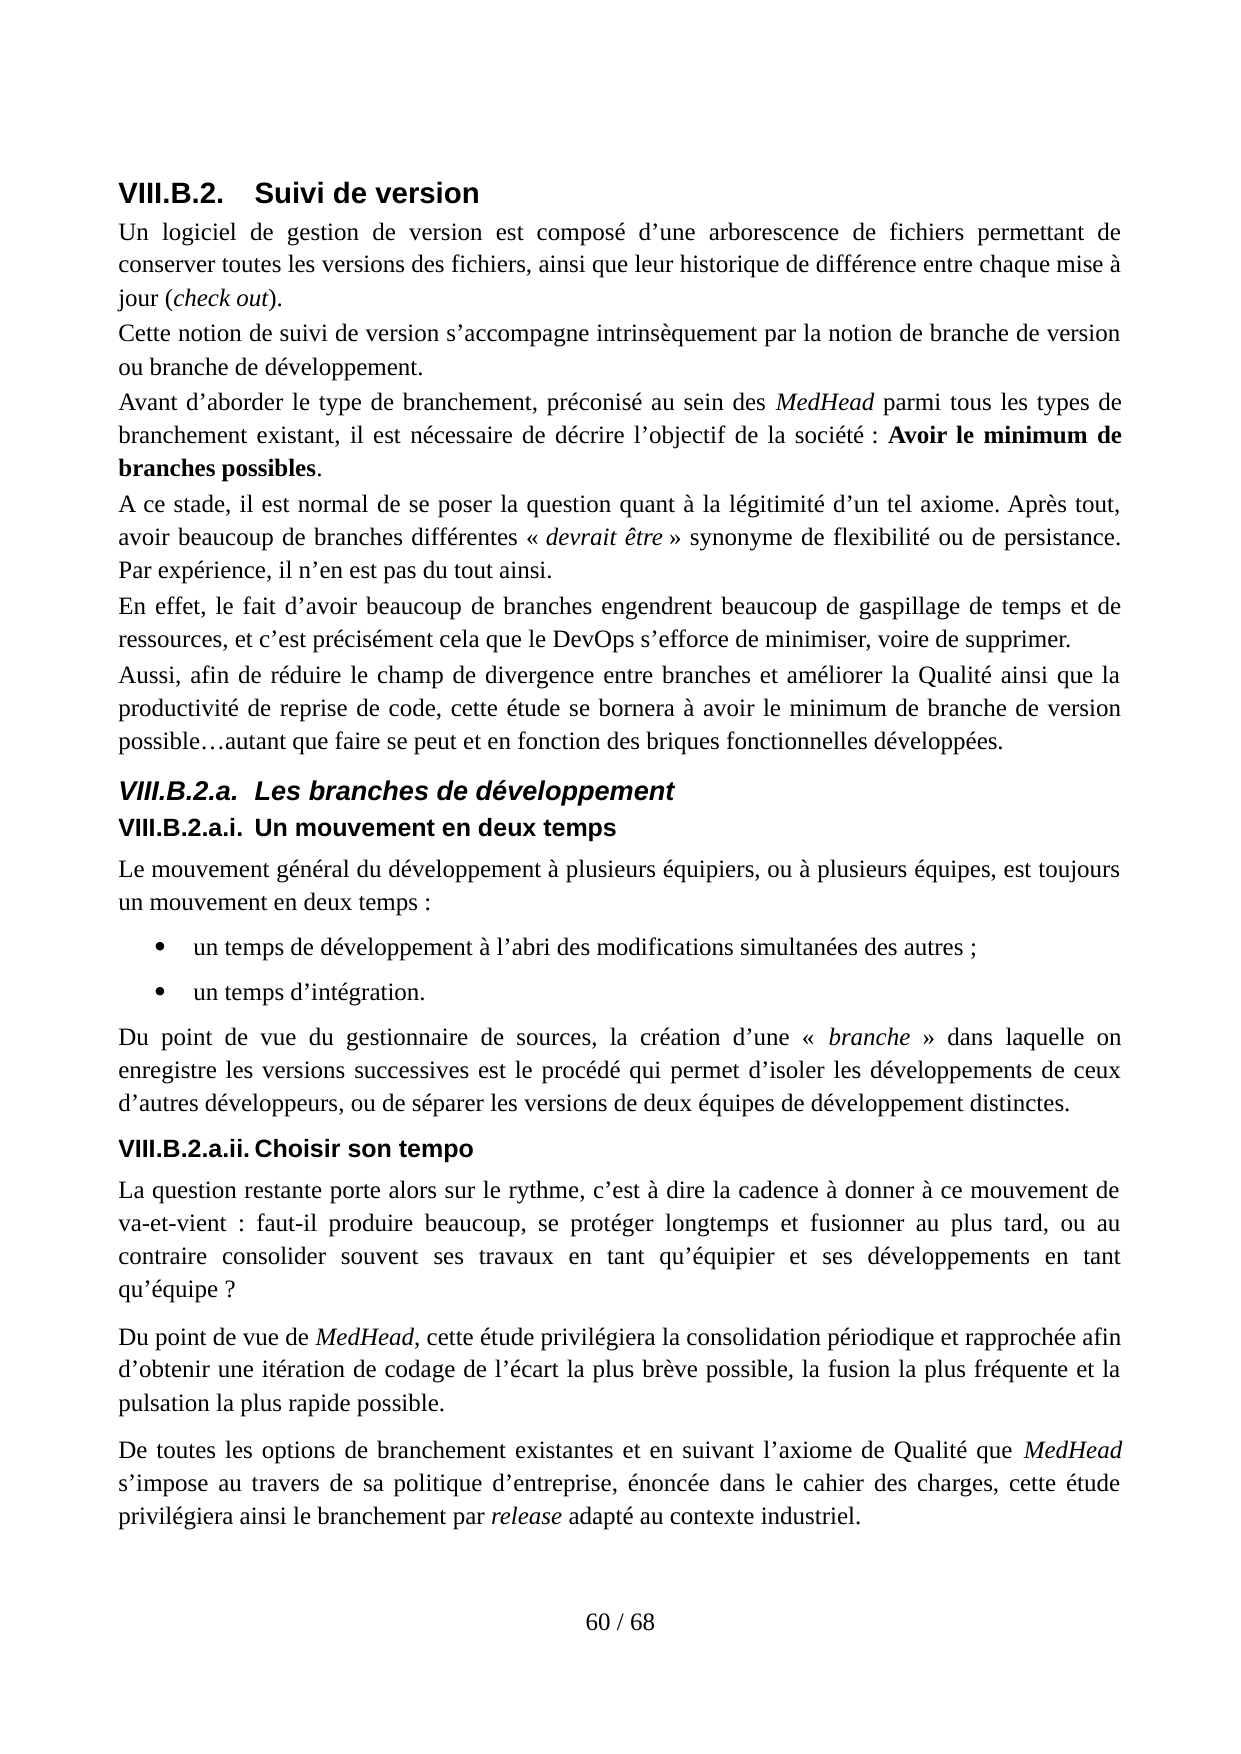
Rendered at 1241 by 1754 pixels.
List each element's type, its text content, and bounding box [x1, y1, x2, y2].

text Du point de vue du gestionnaire de sources, la création d’une « branche » dans laquelle on enregistre les versions successives est le procédé qui permet d’isoler les développements de ceux d’autres développeurs, ou de séparer les versions de deux équipes de développement distinctes. [118, 1022, 1122, 1117]
text Aussi, afin de réduire le champ de divergence entre branches et améliorer la Qualité ainsi que la productivité de reprise de code, cette étude se bornera à avoir le minimum de branche de version possible…autant que faire se peut et en fonction des briques fonctionnelles développées. [118, 660, 1122, 755]
subtitle Suivi de version [118, 176, 1122, 210]
text Avant d’aborder le type de branchement, préconisé au sein des MedHead parmi tous les types de branchement existant, il est nécessaire de décrire l’objectif de la société : Avoir le minimum de branches possibles. [118, 387, 1122, 482]
subtitle Choisir son tempo [118, 1133, 1122, 1162]
text Le mouvement général du développement à plusieurs équipiers, ou à plusieurs équipes, est toujours un mouvement en deux temps : [118, 854, 1122, 916]
list un temps d’intégration. [156, 977, 1122, 1006]
subtitle Les branches de développement [118, 775, 1122, 806]
text La question restante porte alors sur le rythme, c’est à dire la cadence à donner à ce mouvement de va-et-vient : faut-il produire beaucoup, se protéger longtemps et fusionner au plus tard, ou au contraire consolider souvent ses travaux en tant qu’équipier et ses développements en tant qu’équipe ? [118, 1175, 1122, 1302]
text Cette notion de suivi de version s’accompagne intrinsèquement par la notion de branche de version ou branche de développement. [118, 318, 1122, 380]
text De toutes les options de branchement existantes et en suivant l’axiome de Qualité que MedHead s’impose au travers de sa politique d’entreprise, énoncée dans le cahier des charges, cette étude privilégiera ainsi le branchement par release adapté au contexte industriel. [118, 1435, 1122, 1530]
subtitle Un mouvement en deux temps [118, 813, 1122, 842]
list un temps de développement à l’abri des modifications simultanées des autres ; [156, 932, 1122, 961]
text En effet, le fait d’avoir beaucoup de branches engendrent beaucoup de gaspillage de temps et de ressources, et c’est précisément cela que le DevOps s’efforce de minimiser, voire de supprimer. [118, 591, 1122, 653]
text Un logiciel de gestion de version est composé d’une arborescence de fichiers permettant de conserver toutes les versions des fichiers, ainsi que leur historique de différence entre chaque mise à jour (check out). [118, 217, 1122, 311]
text Du point de vue de MedHead, cette étude privilégiera la consolidation périodique et rapprochée afin d’obtenir une itération de codage de l’écart la plus brève possible, la fusion la plus fréquente et la pulsation la plus rapide possible. [118, 1322, 1122, 1416]
text A ce stade, il est normal de se poser la question quant à la légitimité d’un tel axiome. Après tout, avoir beaucoup de branches différentes « devrait être » synonyme de flexibilité ou de persistance. Par expérience, il n’en est pas du tout ainsi. [118, 489, 1122, 584]
